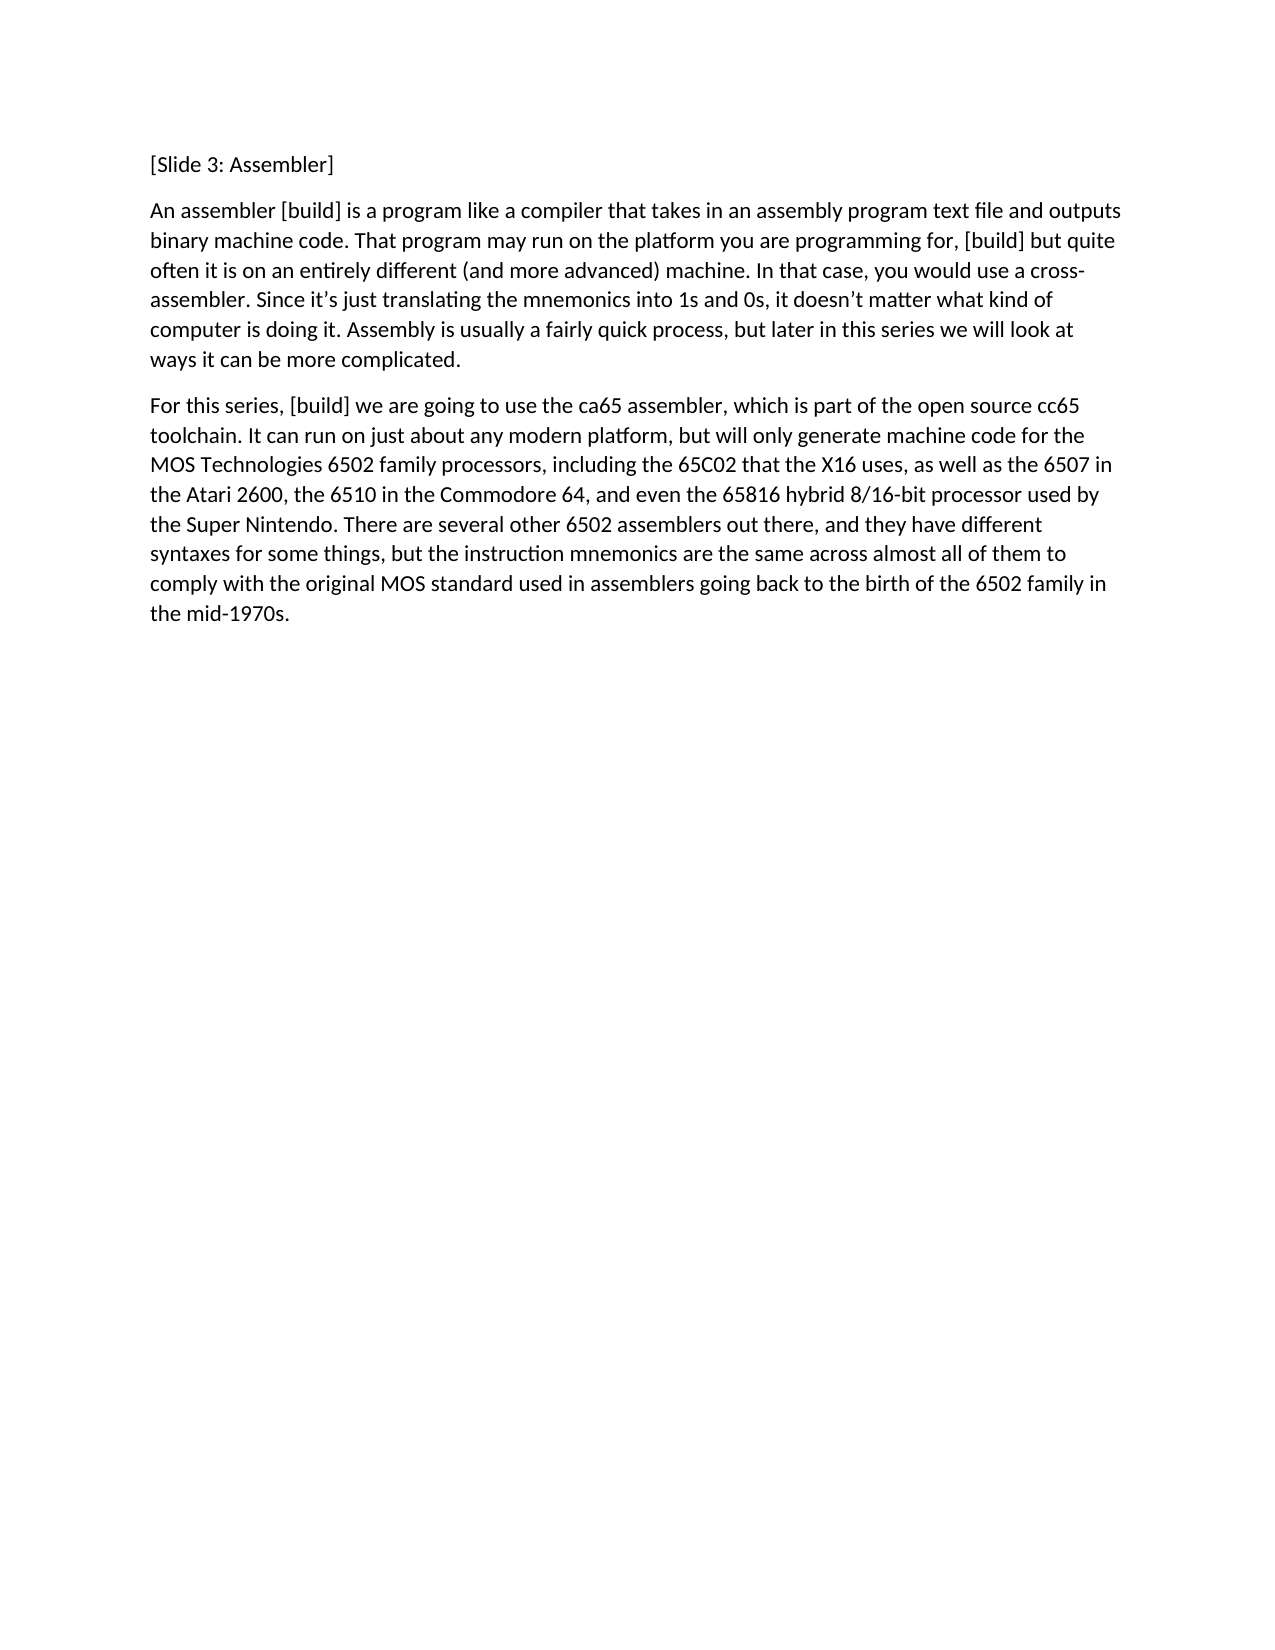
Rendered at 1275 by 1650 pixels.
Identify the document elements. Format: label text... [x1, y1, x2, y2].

text [Slide 3: Assembler] [150, 150, 1125, 178]
text For this series, [build] we are going to use the ca65 assembler, which is part of the open source cc65 toolchain. It can run on just about any modern platform, but will only generate machine code for the MOS Technologies 6502 family processors, including the 65C02 that the X16 uses, as well as the 6507 in the Atari 2600, the 6510 in the Commodore 64, and even the 65816 hybrid 8/16-bit processor used by the Super Nintendo. There are several other 6502 assemblers out there, and they have different syntaxes for some things, but the instruction mnemonics are the same across almost all of them to comply with the original MOS standard used in assemblers going back to the birth of the 6502 family in the mid-1970s. [150, 391, 1125, 627]
text An assembler [build] is a program like a compiler that takes in an assembly program text file and outputs binary machine code. That program may run on the platform you are programming for, [build] but quite often it is on an entirely different (and more advanced) machine. In that case, you would use a cross-assembler. Since it’s just translating the mnemonics into 1s and 0s, it doesn’t matter what kind of computer is doing it. Assembly is usually a fairly quick process, but later in this series we will look at ways it can be more complicated. [150, 196, 1125, 373]
